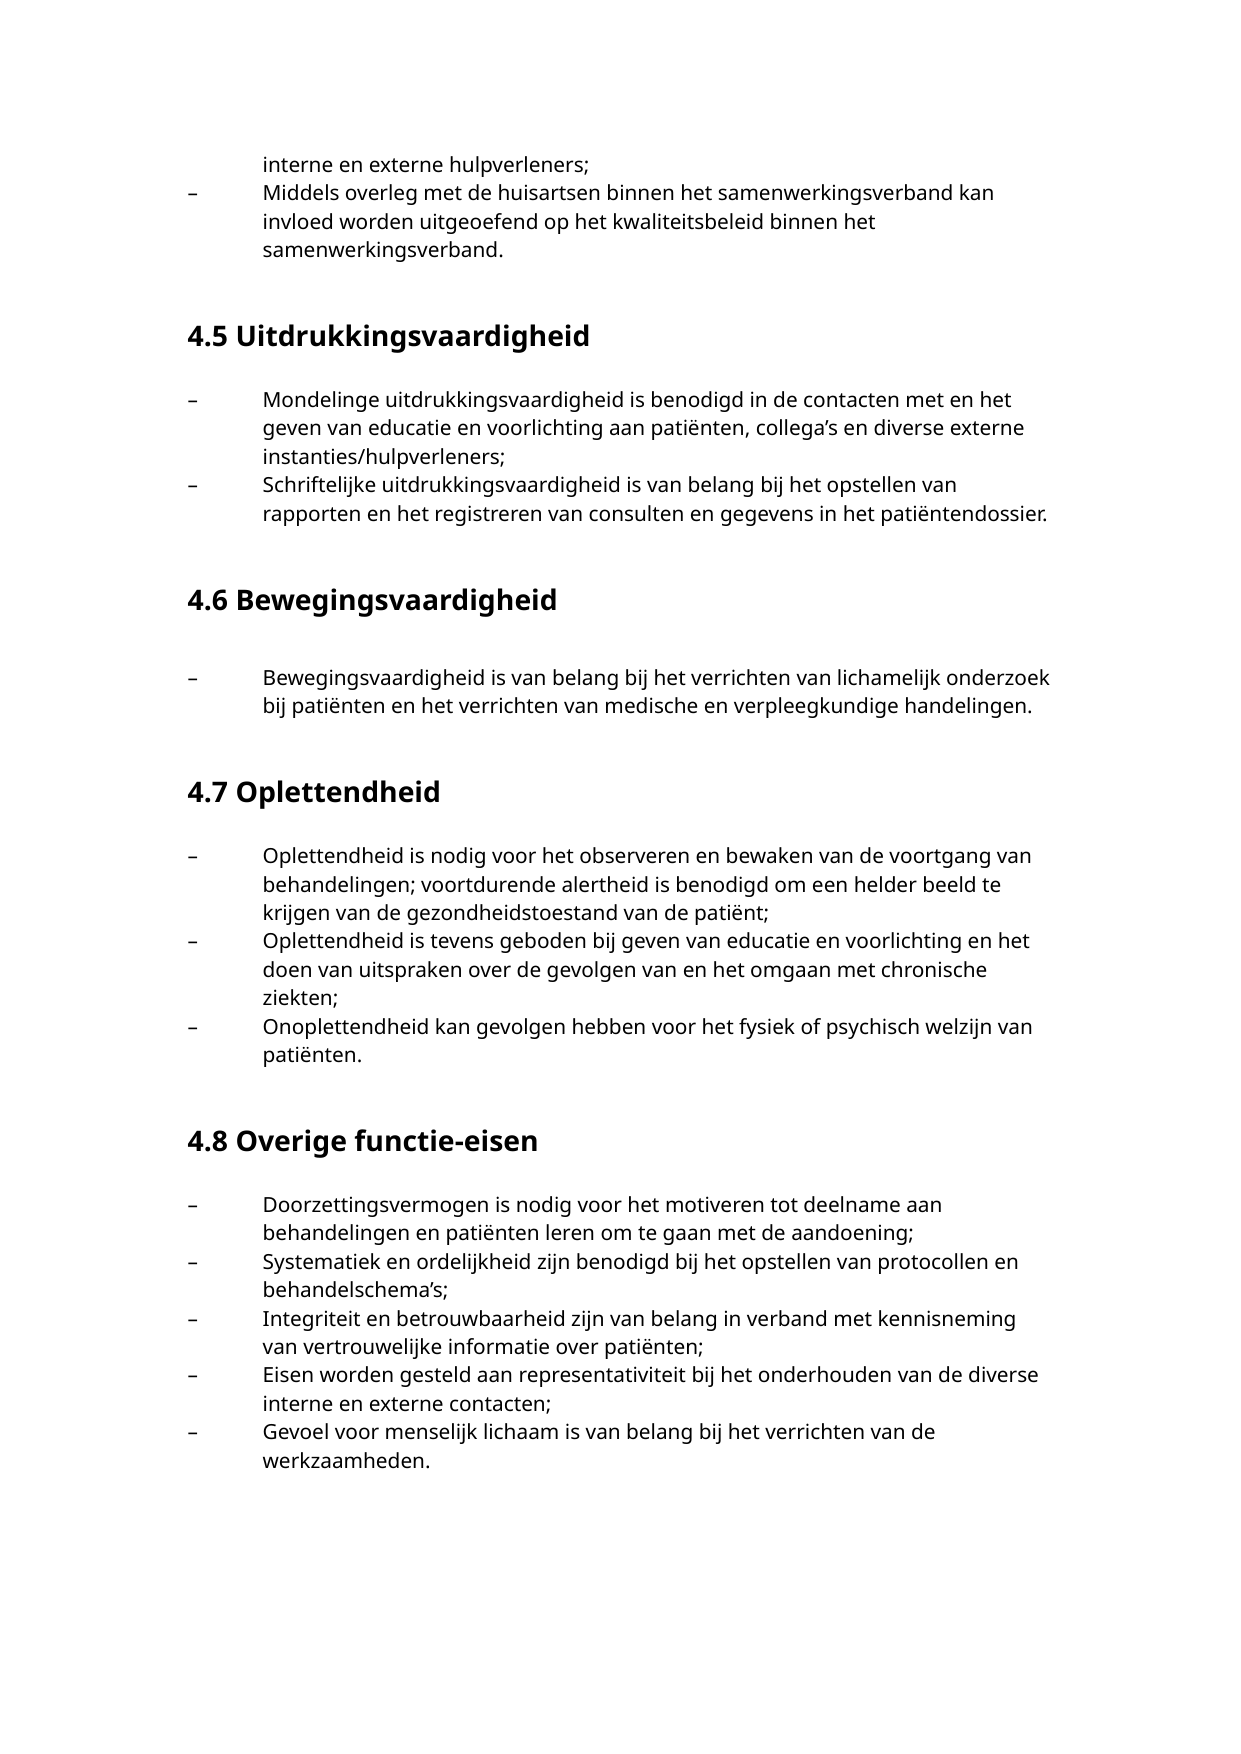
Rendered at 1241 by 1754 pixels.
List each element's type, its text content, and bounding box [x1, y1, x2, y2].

list Middels overleg met de huisartsen binnen het samenwerkingsverband kan invloed worden uitgeoefend op het kwaliteitsbeleid binnen het samenwerkingsverband. [187, 178, 1053, 264]
list interne en externe hulpverleners; [187, 150, 1053, 178]
list Doorzettingsvermogen is nodig voor het motiveren tot deelname aan behandelingen en patiënten leren om te gaan met de aandoening; [187, 1190, 1053, 1247]
list Schriftelijke uitdrukkingsvaardigheid is van belang bij het opstellen van rapporten en het registreren van consulten en gegevens in het patiëntendossier. [187, 470, 1053, 527]
list Bewegingsvaardigheid is van belang bij het verrichten van lichamelijk onderzoek bij patiënten en het verrichten van medische en verpleegkundige handelingen. [187, 663, 1053, 720]
list Gevoel voor menselijk lichaam is van belang bij het verrichten van de werkzaamheden. [187, 1417, 1053, 1474]
list Mondelinge uitdrukkingsvaardigheid is benodigd in de contacten met en het geven van educatie en voorlichting aan patiënten, collega’s en diverse externe instanties/hulpverleners; [187, 385, 1053, 470]
subtitle 4.8 Overige functie-eisen [187, 1121, 1053, 1160]
list Oplettendheid is nodig voor het observeren en bewaken van de voortgang van behandelingen; voortdurende alertheid is benodigd om een helder beeld te krijgen van de gezondheidstoestand van de patiënt; [187, 841, 1053, 927]
subtitle 4.5 Uitdrukkingsvaardigheid [187, 316, 1053, 355]
list Oplettendheid is tevens geboden bij geven van educatie en voorlichting en het doen van uitspraken over de gevolgen van en het omgaan met chronische ziekten; [187, 927, 1053, 1012]
list Integriteit en betrouwbaarheid zijn van belang in verband met kennisneming van vertrouwelijke informatie over patiënten; [187, 1304, 1053, 1361]
list Onoplettendheid kan gevolgen hebben voor het fysiek of psychisch welzijn van patiënten. [187, 1012, 1053, 1069]
list Systematiek en ordelijkheid zijn benodigd bij het opstellen van protocollen en behandelschema’s; [187, 1247, 1053, 1304]
subtitle 4.6 Bewegingsvaardigheid [187, 579, 1053, 618]
list Eisen worden gesteld aan representativiteit bij het onderhouden van de diverse interne en externe contacten; [187, 1361, 1053, 1417]
subtitle 4.7 Oplettendheid [187, 773, 1053, 811]
